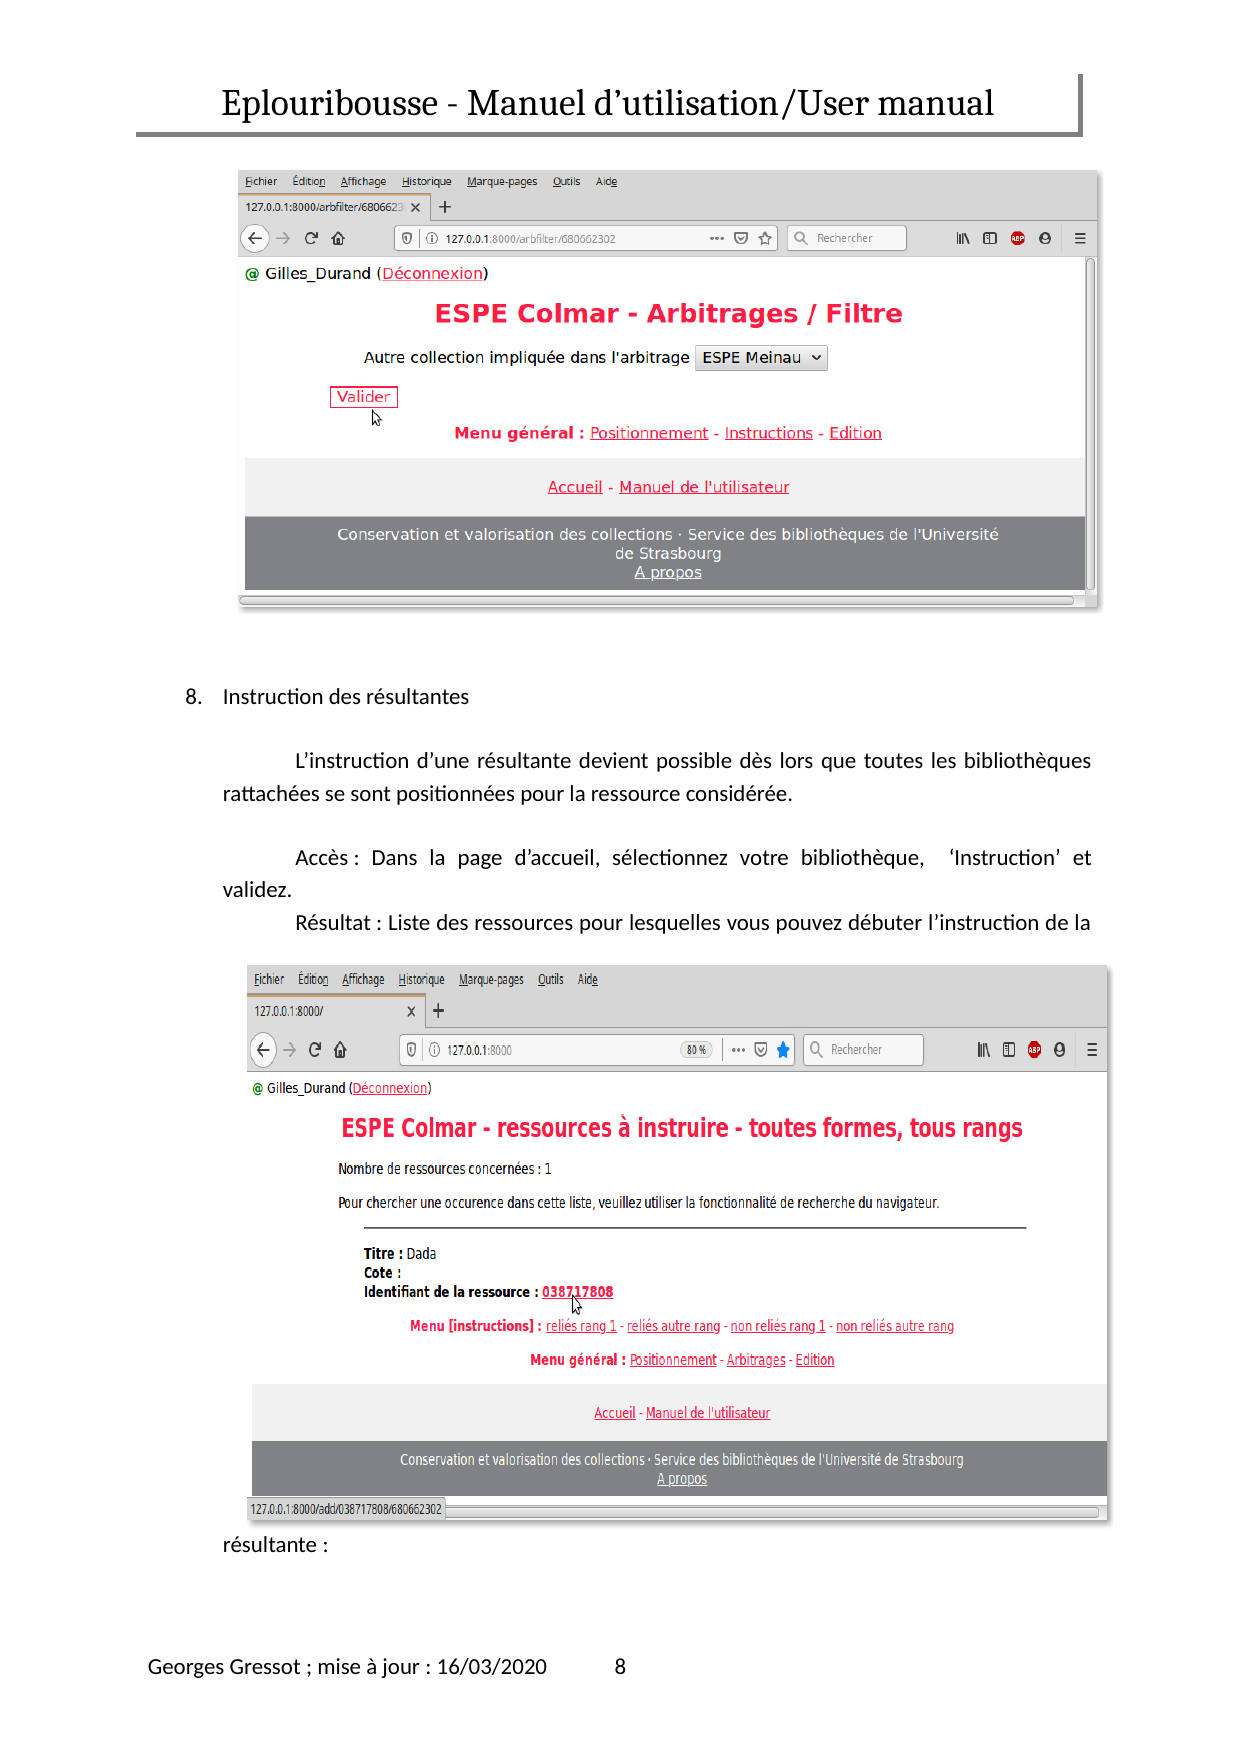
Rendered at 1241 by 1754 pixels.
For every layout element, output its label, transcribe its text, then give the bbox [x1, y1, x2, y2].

list L’instruction d’une résultante devient possible dès lors que toutes les bibliothèques rattachées se sont positionnées pour la ressource considérée. [223, 747, 1093, 807]
picture [243, 960, 1114, 1530]
list Résultat : Liste des ressources pour lesquelles vous pouvez débuter l’instruction de la résultante : [223, 908, 1093, 1558]
list Accès : Dans la page d’accueil, sélectionnez votre bibliothèque, ‘Instruction’ et validez. [223, 843, 1093, 903]
list Instruction des résultantes [185, 682, 1093, 710]
picture [233, 165, 1104, 614]
